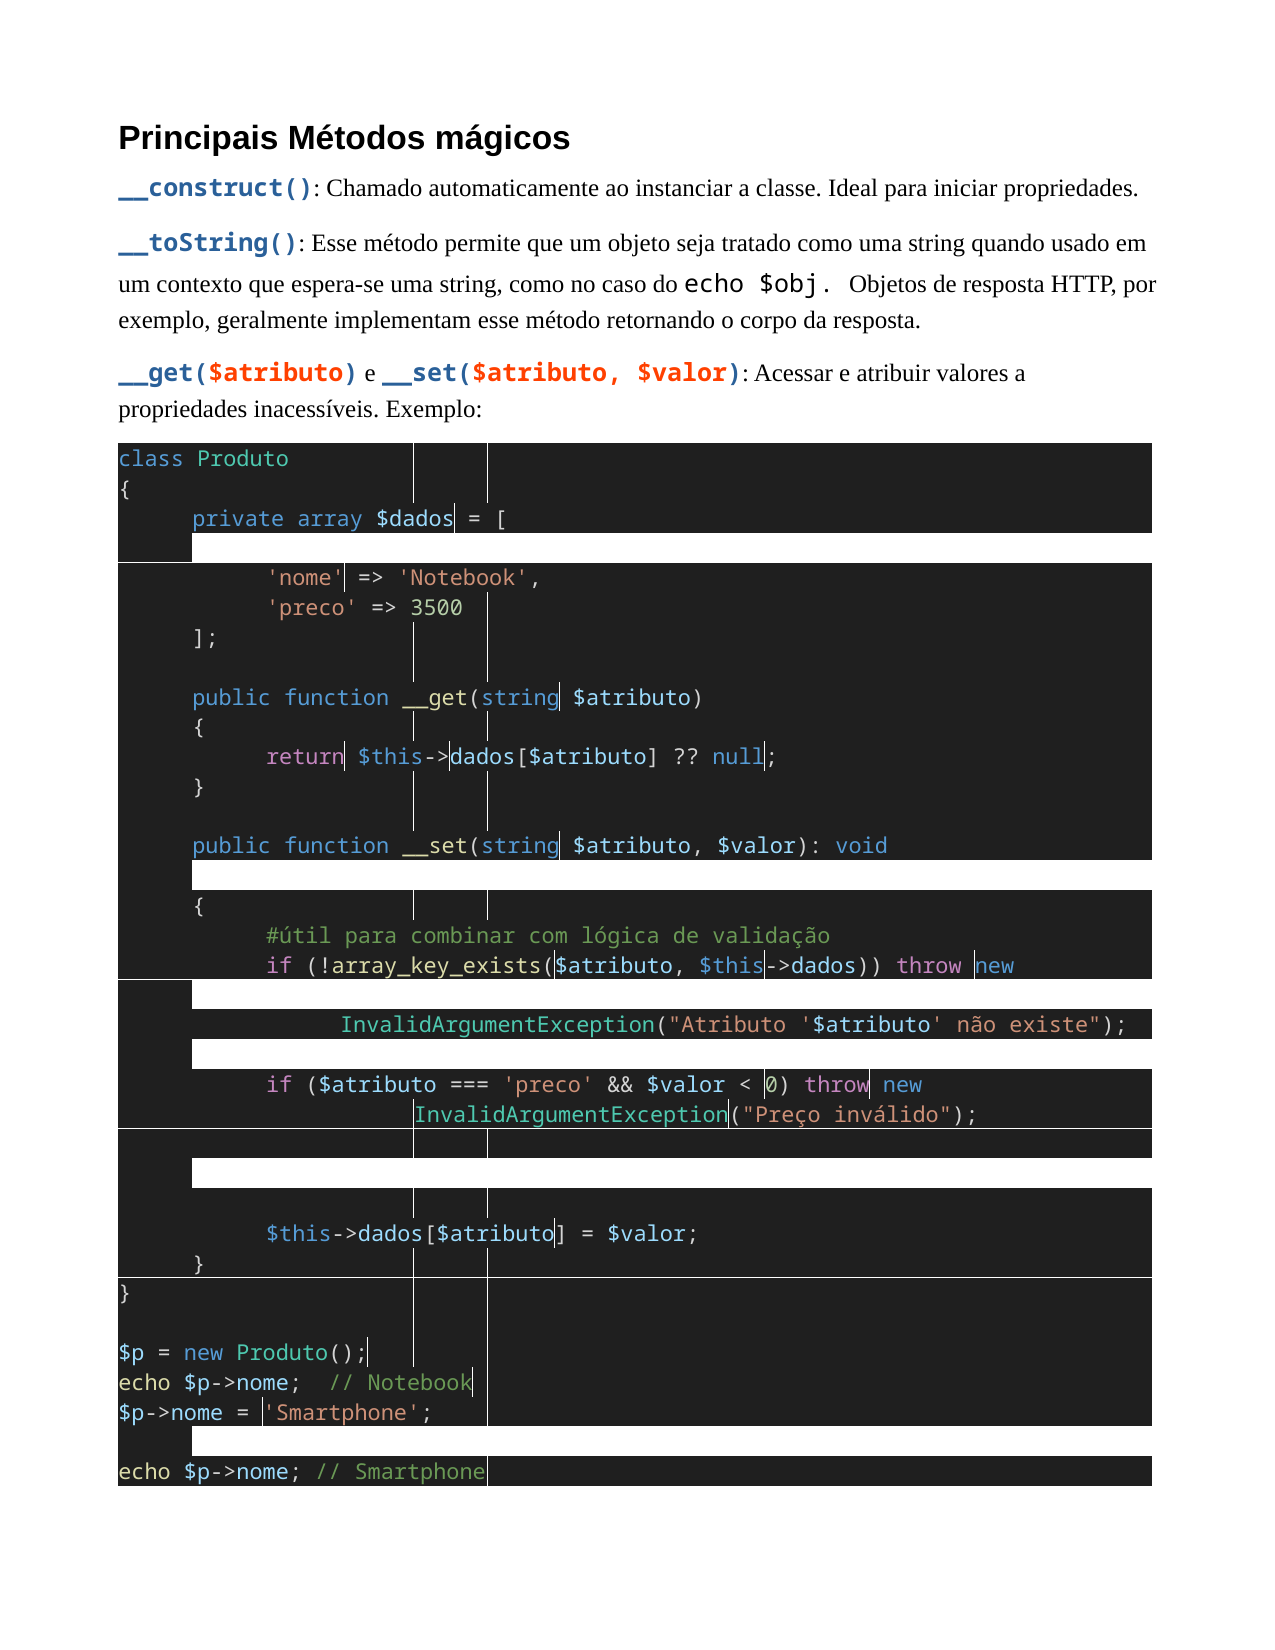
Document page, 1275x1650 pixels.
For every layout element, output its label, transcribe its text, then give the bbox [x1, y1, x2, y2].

subtitle Principais Métodos mágicos [118, 118, 1157, 157]
text __toString(): Esse método permite que um objeto seja tratado como uma string quando usado em um contexto que espera-se uma string, como no caso do echo $obj. Objetos de resposta HTTP, por exemplo, geralmente implementam esse método retornando o corpo da resposta. [118, 225, 1157, 334]
text __construct(): Chamado automaticamente ao instanciar a classe. Ideal para iniciar propriedades. [118, 169, 1157, 203]
text class Produto { private array $dados = [ 'nome' => 'Notebook', 'preco' => 3500 ]; public function __get(string $atributo) { return $this->dados[$atributo] ?? null; } public function __set(string $atributo, $valor): void { #útil para combinar com lógica de validação if (!array_key_exists($atributo, $this->dados)) throw new InvalidArgumentException("Atributo '$atributo' não existe"); if ($atributo === 'preco' && $valor < 0) throw new InvalidArgumentException("Preço inválido"); $this->dados[$atributo] = $valor; } } $p = new Produto(); echo $p->nome; // Notebook $p->nome = 'Smartphone'; echo $p->nome; // Smartphone [118, 443, 1157, 1515]
text __get($atributo) e __set($atributo, $valor): Acessar e atribuir valores a propriedades inacessíveis. Exemplo: [118, 354, 1157, 423]
